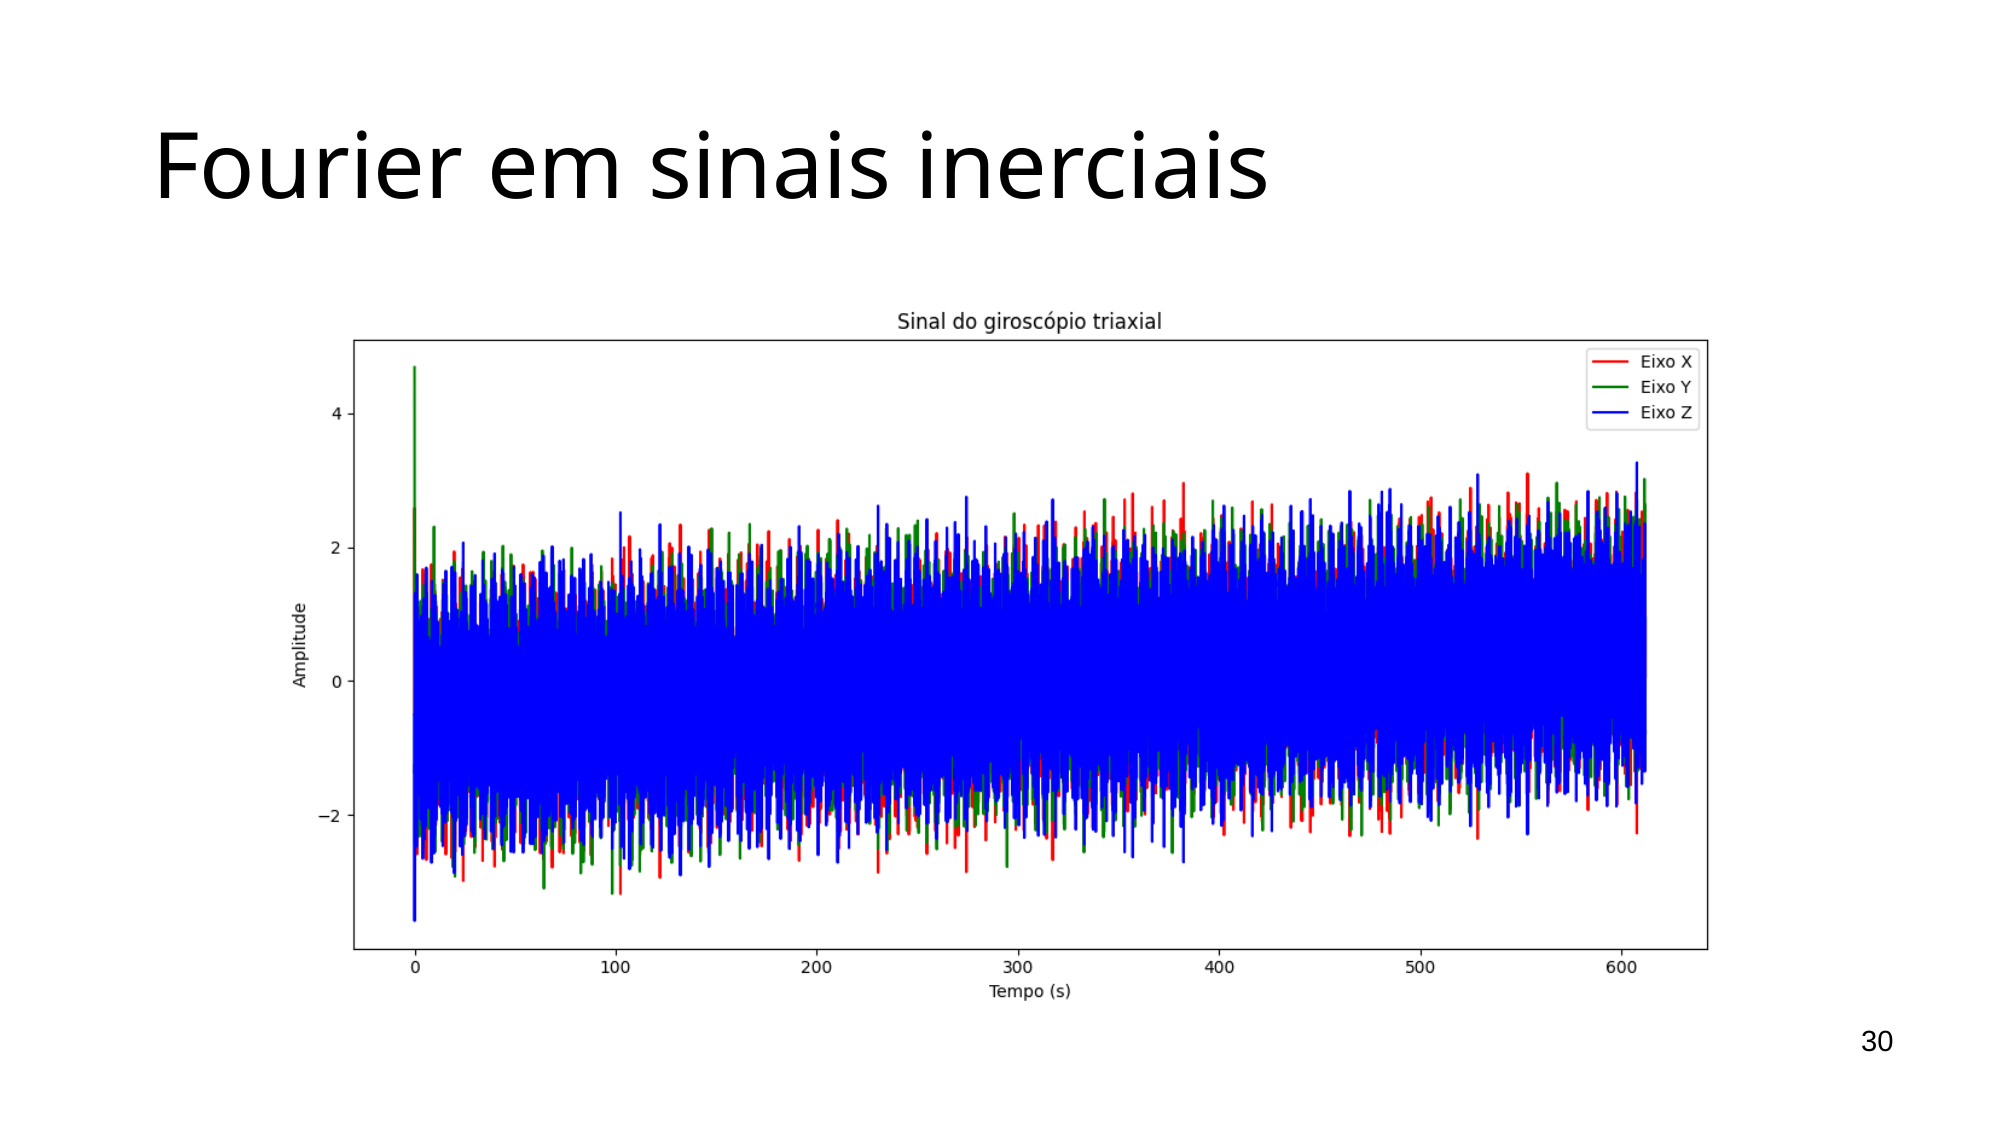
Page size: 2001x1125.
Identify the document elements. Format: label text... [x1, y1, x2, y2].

title Fourier em sinais inerciais [137, 59, 1863, 278]
text_box [1846, 1017, 2000, 1088]
picture [281, 299, 1719, 1014]
